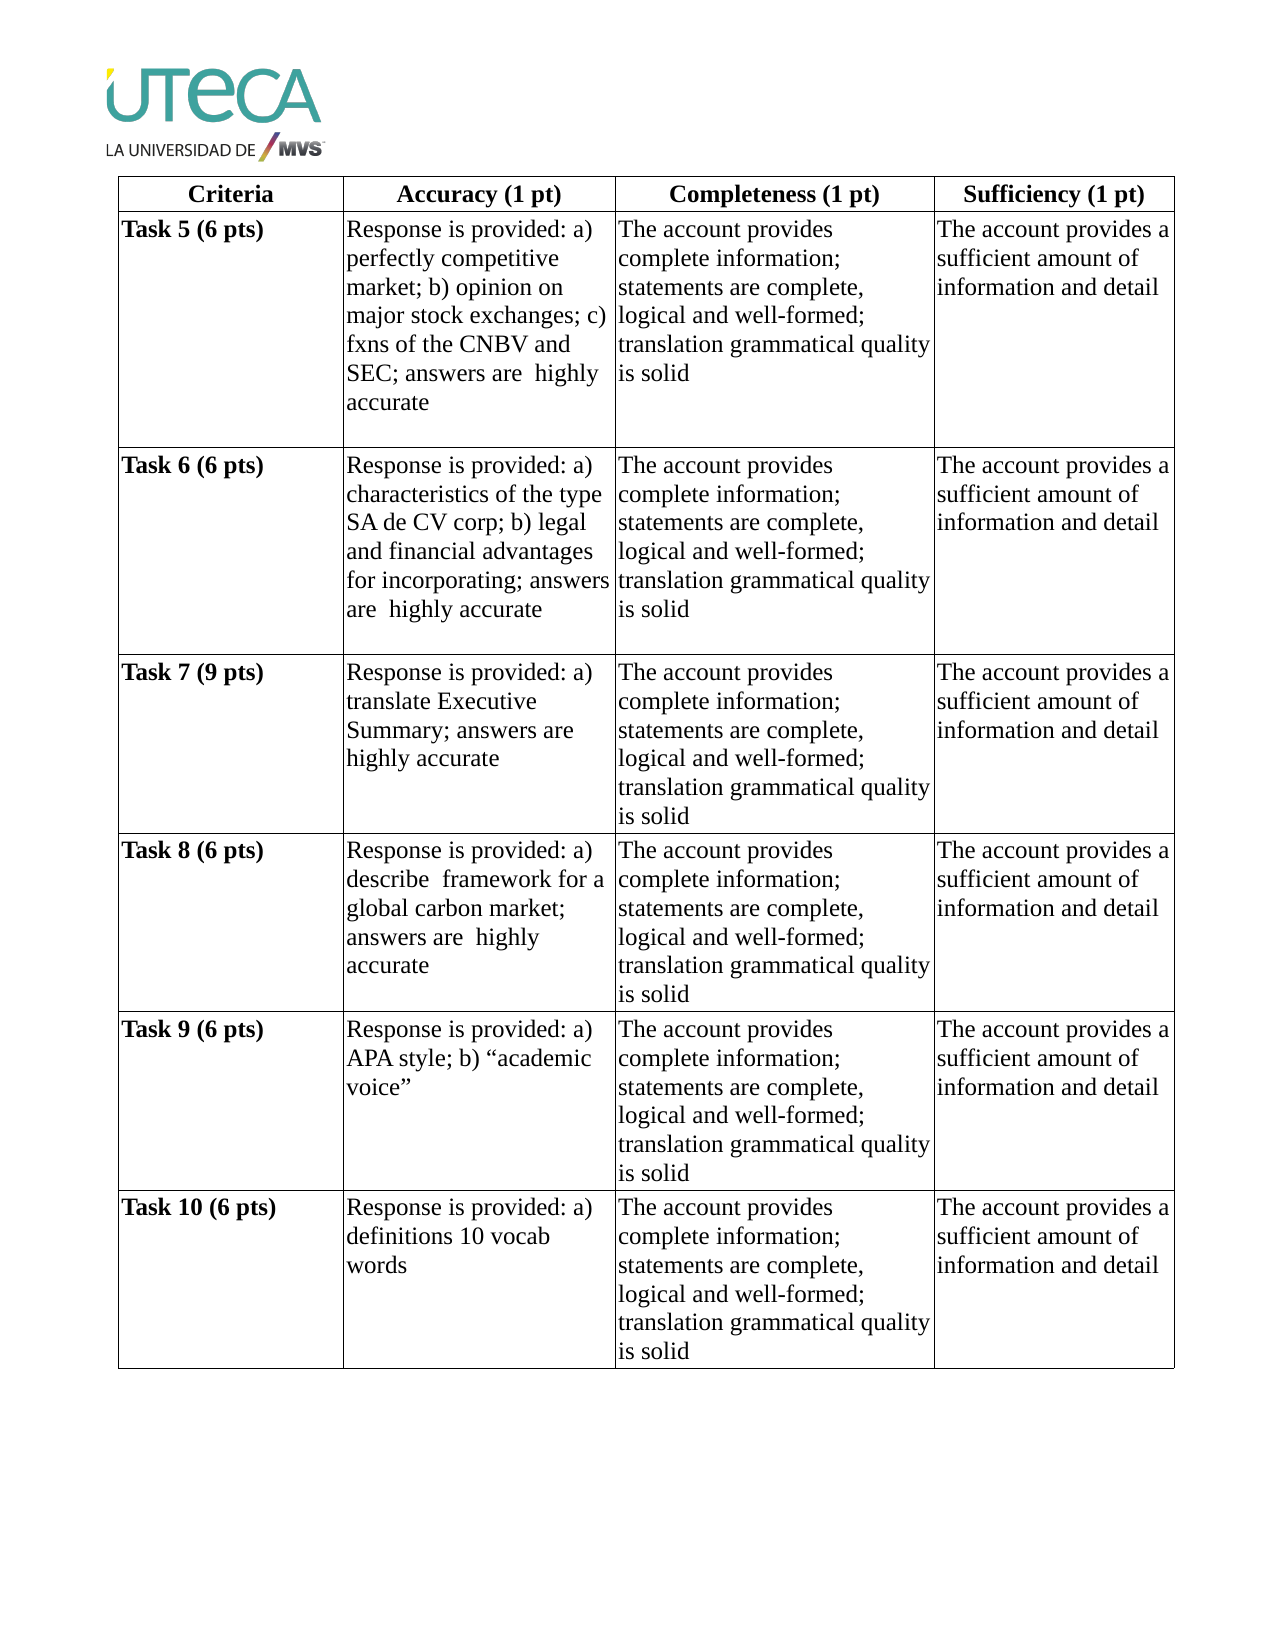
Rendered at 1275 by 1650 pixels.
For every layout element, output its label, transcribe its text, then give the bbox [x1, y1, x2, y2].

table_cell The account provides a sufficient amount of information and detail [935, 834, 1174, 1011]
picture [104, 64, 328, 166]
table_header Sufficiency (1 pt) [935, 177, 1174, 211]
table_cell Task 9 (6 pts) [119, 1012, 343, 1189]
table_header Accuracy (1 pt) [344, 177, 615, 211]
table_cell Task 5 (6 pts) [119, 212, 343, 447]
table_cell Response is provided: a) translate Executive Summary; answers are highly accurate [344, 655, 615, 833]
table_cell The account provides complete information; statements are complete, logical and well-formed; translation grammatical quality is solid [616, 212, 934, 447]
table_cell The account provides a sufficient amount of information and detail [935, 448, 1174, 654]
table_cell The account provides a sufficient amount of information and detail [935, 1012, 1174, 1189]
table_cell The account provides a sufficient amount of information and detail [935, 1191, 1174, 1368]
table_cell Task 8 (6 pts) [119, 834, 343, 1011]
table_cell Response is provided: a) describe framework for a global carbon market; answers are highly accurate [344, 834, 615, 1011]
table_header Criteria [119, 177, 343, 211]
table_cell Response is provided: a) definitions 10 vocab words [344, 1191, 615, 1368]
table_cell Response is provided: a) APA style; b) “academic voice” [344, 1012, 615, 1189]
table_cell The account provides a sufficient amount of information and detail [935, 655, 1174, 833]
table_cell Task 10 (6 pts) [119, 1191, 343, 1368]
table_cell Response is provided: a) characteristics of the type SA de CV corp; b) legal and financial advantages for incorporating; answers are highly accurate [344, 448, 615, 654]
table_cell The account provides complete information; statements are complete, logical and well-formed; translation grammatical quality is solid [616, 834, 934, 1011]
table_cell The account provides complete information; statements are complete, logical and well-formed; translation grammatical quality is solid [616, 448, 934, 654]
table_cell Response is provided: a) perfectly competitive market; b) opinion on major stock exchanges; c) fxns of the CNBV and SEC; answers are highly accurate [344, 212, 615, 447]
table_cell The account provides complete information; statements are complete, logical and well-formed; translation grammatical quality is solid [616, 655, 934, 833]
table_cell Task 6 (6 pts) [119, 448, 343, 654]
table_cell The account provides complete information; statements are complete, logical and well-formed; translation grammatical quality is solid [616, 1191, 934, 1368]
table_cell The account provides a sufficient amount of information and detail [935, 212, 1174, 447]
table_cell The account provides complete information; statements are complete, logical and well-formed; translation grammatical quality is solid [616, 1012, 934, 1189]
table_cell Task 7 (9 pts) [119, 655, 343, 833]
table_header Completeness (1 pt) [616, 177, 934, 211]
